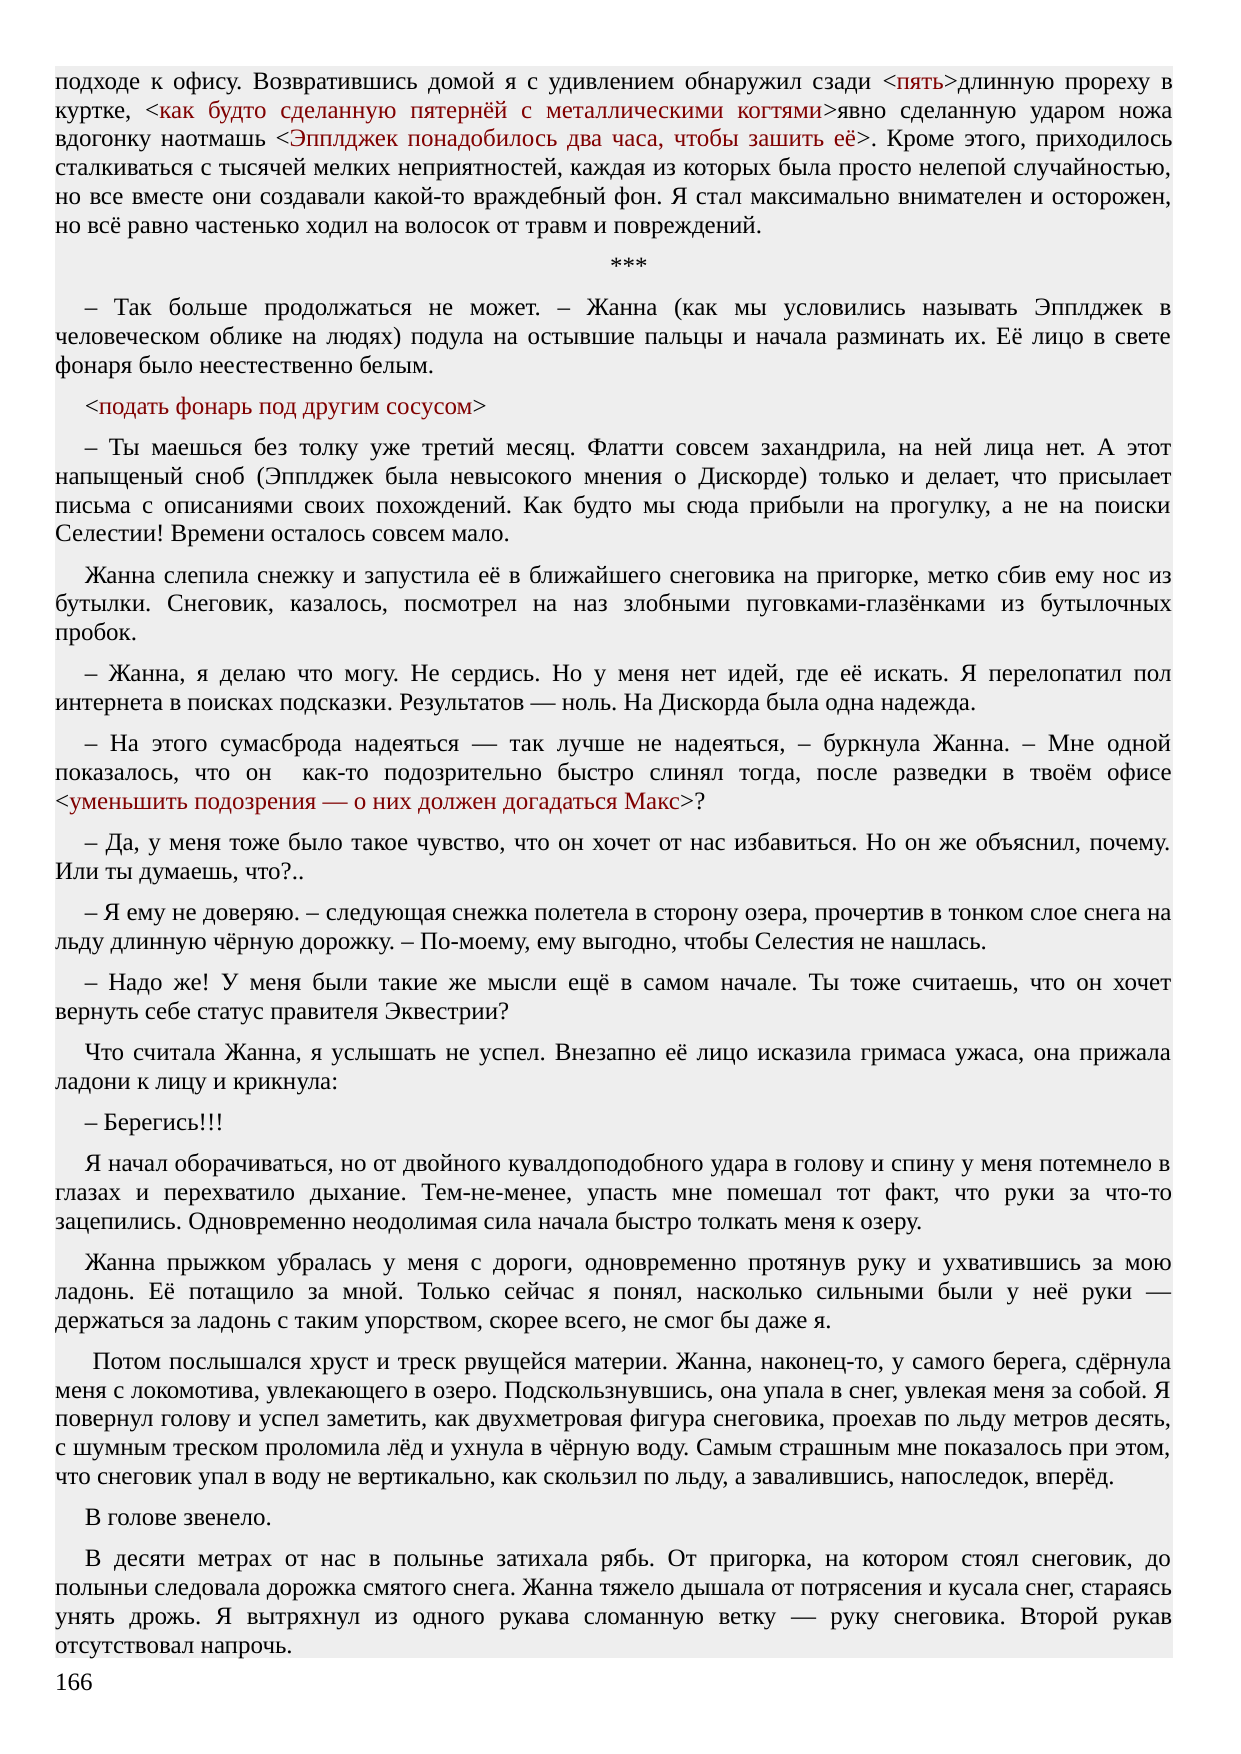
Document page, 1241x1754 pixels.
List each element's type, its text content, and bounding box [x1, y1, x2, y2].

text Жанна прыжком убралась у меня с дороги, одновременно протянув руку и ухватившись за мою ладонь. Её потащило за мной. Только сейчас я понял, насколько сильными были у неё руки — держаться за ладонь с таким упорством, скорее всего, не смог бы даже я. [55, 1247, 1173, 1333]
text *** [55, 251, 1173, 280]
text – Так больше продолжаться не может. – Жанна (как мы условились называть Эпплджек в человеческом облике на людях) подула на остывшие пальцы и начала разминать их. Её лицо в свете фонаря было неестественно белым. [55, 292, 1173, 378]
text <подать фонарь под другим сосусом> [55, 391, 1173, 420]
text – Надо же! У меня были такие же мысли ещё в самом начале. Ты тоже считаешь, что он хочет вернуть себе статус правителя Эквестрии? [55, 967, 1173, 1025]
text Я начал оборачиваться, но от двойного кувалдоподобного удара в голову и спину у меня потемнело в глазах и перехватило дыхание. Тем-не-менее, упасть мне помешал тот факт, что руки за что-то зацепились. Одновременно неодолимая сила начала быстро толкать меня к озеру. [55, 1148, 1173, 1235]
text – Жанна, я делаю что могу. Не сердись. Но у меня нет идей, где её искать. Я перелопатил пол интернета в поисках подсказки. Результатов — ноль. На Дискорда была одна надежда. [55, 658, 1173, 716]
text – Ты маешься без толку уже третий месяц. Флатти совсем захандрила, на ней лица нет. А этот напыщеный сноб (Эпплджек была невысокого мнения о Дискорде) только и делает, что присылает письма с описаниями своих похождений. Как будто мы сюда прибыли на прогулку, а не на поиски Селестии! Времени осталось совсем мало. [55, 432, 1173, 547]
text – На этого сумасброда надеяться — так лучше не надеяться, – буркнула Жанна. – Мне одной показалось, что он как-то подозрительно быстро слинял тогда, после разведки в твоём офисе <уменьшить подозрения — о них должен догадаться Макс>? [55, 728, 1173, 815]
text В десяти метрах от нас в полынье затихала рябь. От пригорка, на котором стоял снеговик, до полыньи следовала дорожка смятого снега. Жанна тяжело дышала от потрясения и кусала снег, стараясь унять дрожь. Я вытряхнул из одного рукава сломанную ветку — руку снеговика. Второй рукав отсутствовал напрочь. [55, 1543, 1173, 1658]
text – Берегись!!! [55, 1107, 1173, 1136]
text В голове звенело. [55, 1502, 1173, 1531]
text подходе к офису. Возвратившись домой я с удивлением обнаружил сзади <пять>длинную прореху в куртке, <как будто сделанную пятернёй с металлическими когтями>явно сделанную ударом ножа вдогонку наотмашь <Эпплджек понадобилось два часа, чтобы зашить её>. Кроме этого, приходилось сталкиваться с тысячей мелких неприятностей, каждая из которых была просто нелепой случайностью, но все вместе они создавали какой-то враждебный фон. Я стал максимально внимателен и осторожен, но всё равно частенько ходил на волосок от травм и повреждений. [55, 66, 1173, 238]
text Жанна слепила снежку и запустила её в ближайшего снеговика на пригорке, метко сбив ему нос из бутылки. Снеговик, казалось, посмотрел на наз злобными пуговками-глазёнками из бутылочных пробок. [55, 560, 1173, 646]
text Что считала Жанна, я услышать не успел. Внезапно её лицо исказила гримаса ужаса, она прижала ладони к лицу и крикнула: [55, 1037, 1173, 1095]
text – Я ему не доверяю. – следующая снежка полетела в сторону озера, прочертив в тонком слое снега на льду длинную чёрную дорожку. – По-моему, ему выгодно, чтобы Селестия не нашлась. [55, 897, 1173, 955]
text – Да, у меня тоже было такое чувство, что он хочет от нас избавиться. Но он же объяснил, почему. Или ты думаешь, что?.. [55, 827, 1173, 885]
text Потом послышался хруст и треск рвущейся материи. Жанна, наконец-то, у самого берега, сдёрнула меня с локомотива, увлекающего в озеро. Подскользнувшись, она упала в снег, увлекая меня за собой. Я повернул голову и успел заметить, как двухметровая фигура снеговика, проехав по льду метров десять, с шумным треском проломила лёд и ухнула в чёрную воду. Самым страшным мне показалось при этом, что снеговик упал в воду не вертикально, как скользил по льду, а завалившись, напоследок, вперёд. [55, 1346, 1173, 1490]
